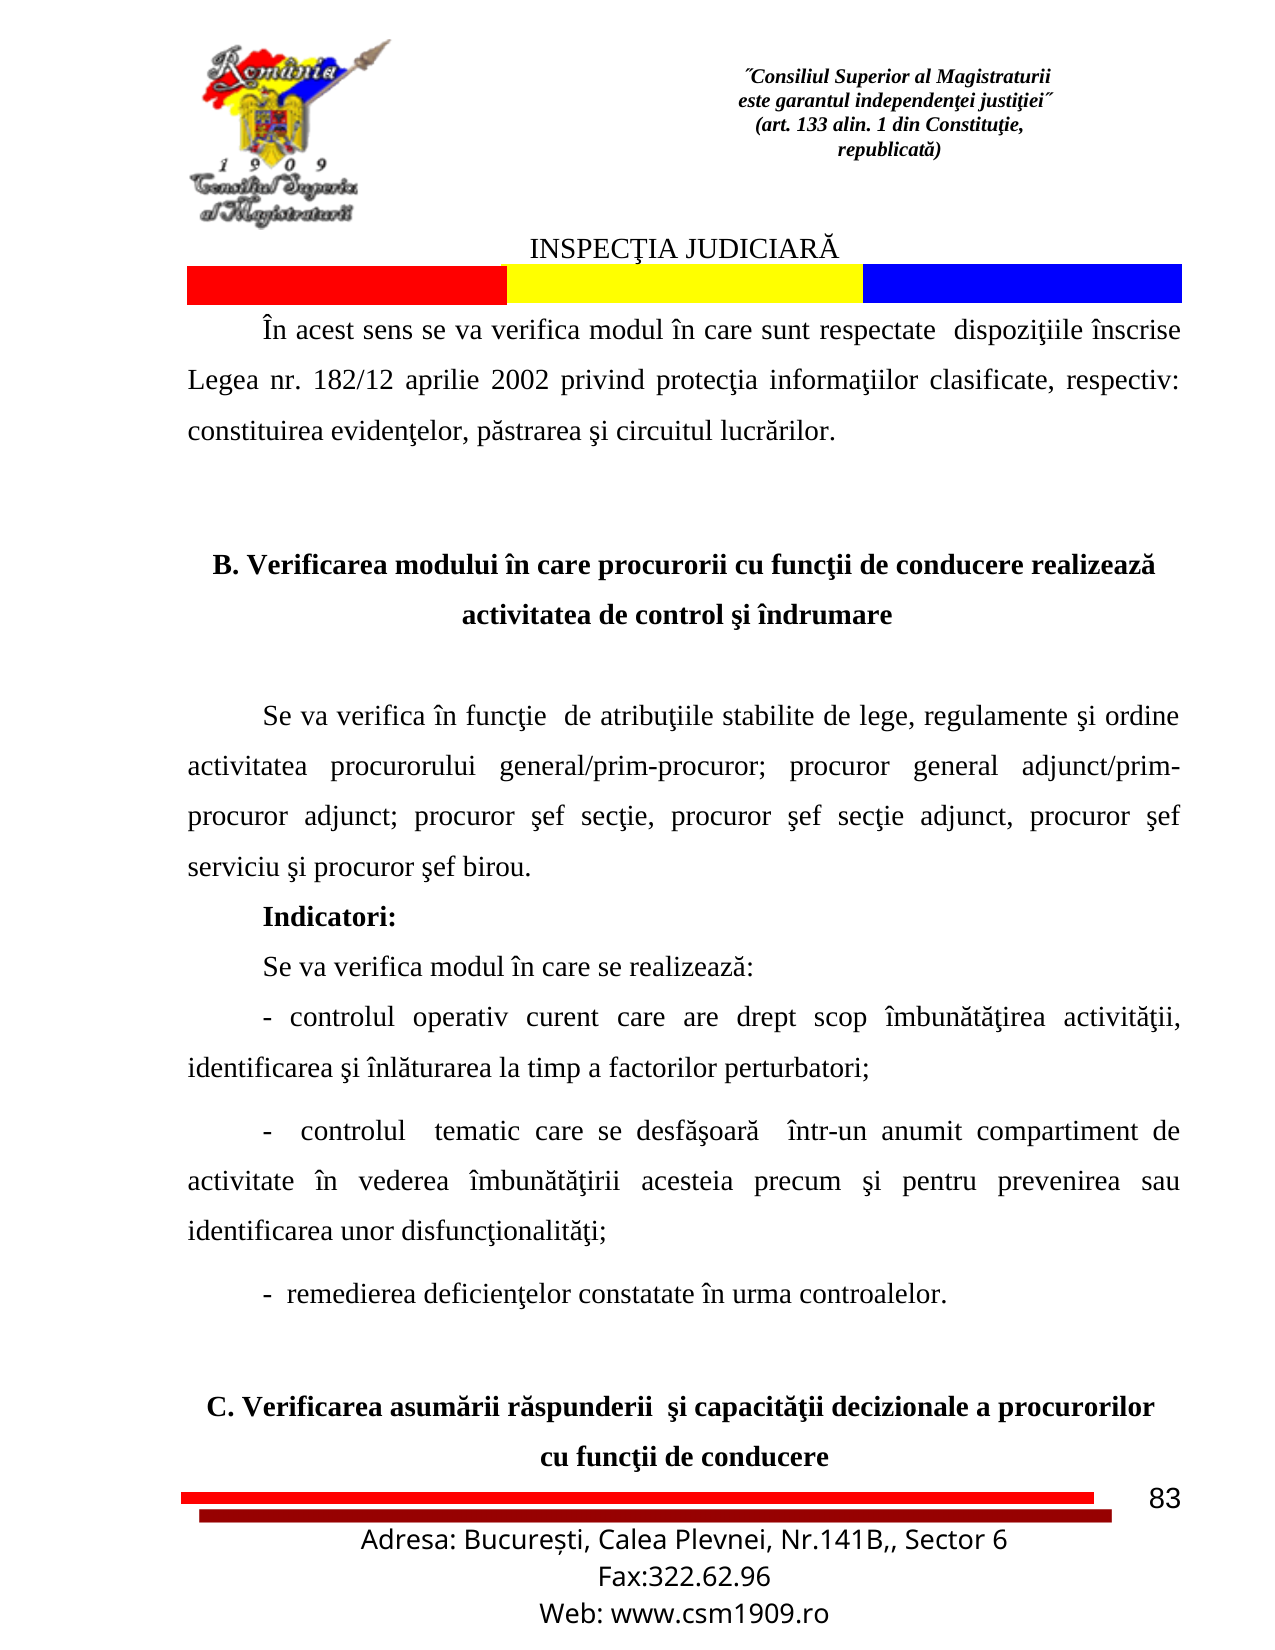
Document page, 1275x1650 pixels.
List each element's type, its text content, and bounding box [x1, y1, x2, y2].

text C. Verificarea asumării răspunderii şi capacităţii decizionale a procurorilor [187, 1389, 1181, 1423]
text În acest sens se va verifica modul în care sunt respectate dispoziţiile înscrise Legea nr. 182/12 aprilie 2002 privind protecţia informaţiilor clasificate, respectiv: constituirea evidenţelor, păstrarea şi circuitul lucrărilor. [187, 312, 1181, 446]
text - controlul tematic care se desfăşoară într-un anumit compartiment de activitate în vederea îmbunătăţirii acesteia precum şi pentru prevenirea sau identificarea unor disfuncţionalităţi; [187, 1113, 1181, 1247]
text cu funcţii de conducere [187, 1439, 1181, 1473]
text Indicatori: [187, 899, 1181, 932]
text - controlul operativ curent care are drept scop îmbunătăţirea activităţii, identificarea şi înlăturarea la timp a factorilor perturbatori; [187, 999, 1181, 1083]
text Se va verifica modul în care se realizează: [187, 949, 1181, 983]
text B. Verificarea modului în care procurorii cu funcţii de conducere realizează activitatea de control şi îndrumare [187, 547, 1181, 631]
text Se va verifica în funcţie de atribuţiile stabilite de lege, regulamente şi ordine activitatea procurorului general/prim-procuror; procuror general adjunct/prim-procuror adjunct; procuror şef secţie, procuror şef secţie adjunct, procuror şef serviciu şi procuror şef birou. [187, 698, 1181, 882]
picture [189, 39, 393, 230]
text - remedierea deficienţelor constatate în urma controalelor. [187, 1276, 1181, 1310]
